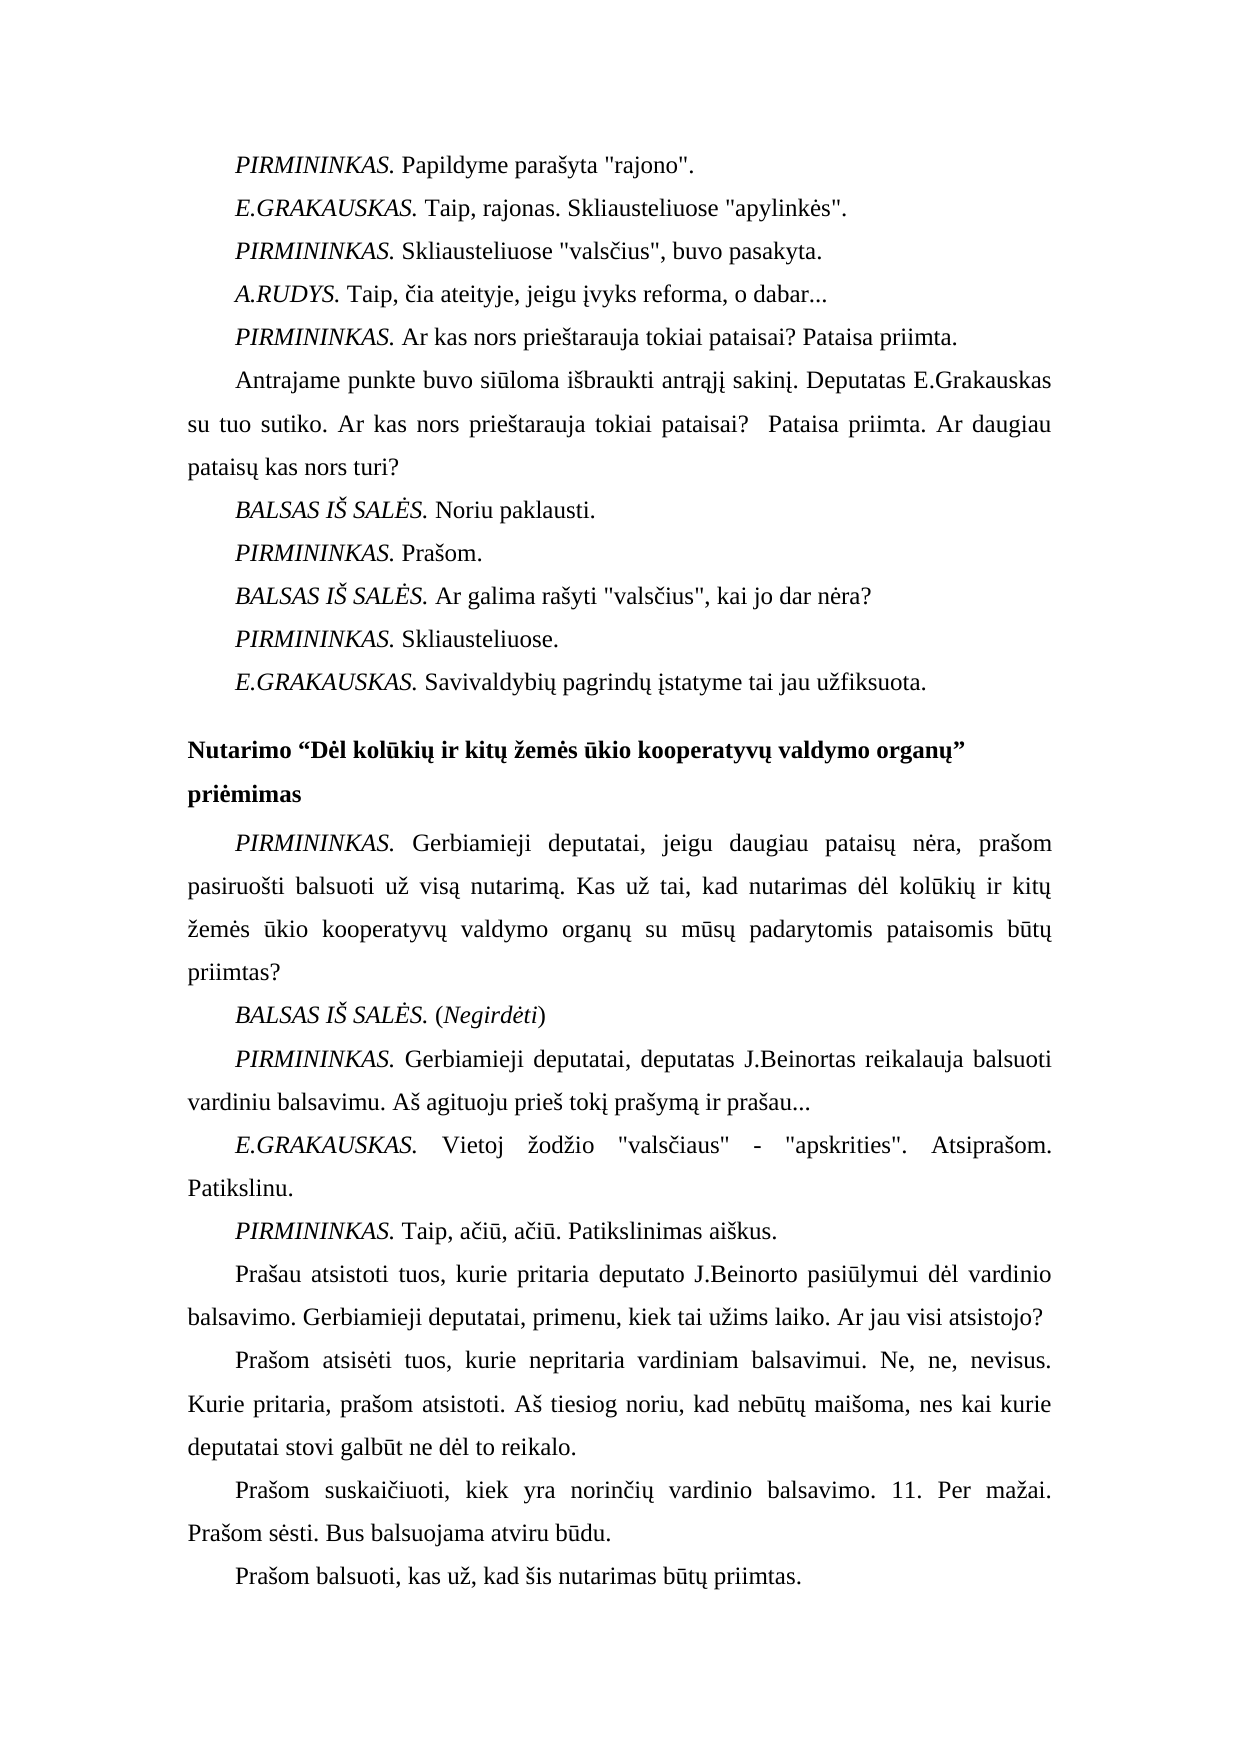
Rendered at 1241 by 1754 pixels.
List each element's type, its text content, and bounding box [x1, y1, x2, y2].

text PIRMININKAS. Prašom. [187, 538, 1053, 567]
text BALSAS IŠ SALĖS. (Negirdėti) [187, 1001, 1053, 1029]
text Prašom balsuoti, kas už, kad šis nutarimas būtų priimtas. [187, 1561, 1053, 1590]
text PIRMININKAS. Ar kas nors prieštarauja tokiai pataisai? Pataisa priimta. [187, 322, 1053, 351]
text Prašau atsistoti tuos, kurie pritaria deputato J.Beinorto pasiūlymui dėl vardinio balsavimo. Gerbiamieji deputatai, primenu, kiek tai užims laiko. Ar jau visi atsistojo? [187, 1259, 1053, 1331]
text PIRMININKAS. Gerbiamieji deputatai, deputatas J.Beinortas reikalauja balsuoti vardiniu balsavimu. Aš agituoju prieš tokį prašymą ir prašau... [187, 1044, 1053, 1116]
text BALSAS IŠ SALĖS. Ar galima rašyti "valsčius", kai jo dar nėra? [187, 581, 1053, 610]
text PIRMININKAS. Skliausteliuose "valsčius", buvo pasakyta. [187, 236, 1053, 265]
text Prašom atsisėti tuos, kurie nepritaria vardiniam balsavimui. Ne, ne, nevisus. Kurie pritaria, prašom atsistoti. Aš tiesiog noriu, kad nebūtų maišoma, nes kai kurie deputatai stovi galbūt ne dėl to reikalo. [187, 1346, 1053, 1461]
text E.GRAKAUSKAS. Vietoj žodžio "valsčiaus" - "apskrities". Atsiprašom. Patikslinu. [187, 1130, 1053, 1202]
text E.GRAKAUSKAS. Taip, rajonas. Skliausteliuose "apylinkės". [187, 193, 1053, 222]
subtitle Nutarimo “Dėl kolūkių ir kitų žemės ūkio kooperatyvų valdymo organų” priėmimas [187, 736, 1053, 807]
text Antrajame punkte buvo siūloma išbraukti antrąjį sakinį. Deputatas E.Grakauskas su tuo sutiko. Ar kas nors prieštarauja tokiai pataisai? Pataisa priimta. Ar daugiau pataisų kas nors turi? [187, 366, 1053, 481]
text BALSAS IŠ SALĖS. Noriu paklausti. [187, 495, 1053, 524]
text PIRMININKAS. Skliausteliuose. [187, 624, 1053, 653]
text Prašom suskaičiuoti, kiek yra norinčių vardinio balsavimo. 11. Per mažai. Prašom sėsti. Bus balsuojama atviru būdu. [187, 1475, 1053, 1547]
text E.GRAKAUSKAS. Savivaldybių pagrindų įstatyme tai jau užfiksuota. [187, 667, 1053, 696]
text A.RUDYS. Taip, čia ateityje, jeigu įvyks reforma, o dabar... [187, 279, 1053, 308]
text PIRMININKAS. Taip, ačiū, ačiū. Patikslinimas aiškus. [187, 1216, 1053, 1245]
text PIRMININKAS. Papildyme parašyta "rajono". [187, 150, 1053, 179]
text PIRMININKAS. Gerbiamieji deputatai, jeigu daugiau pataisų nėra, prašom pasiruošti balsuoti už visą nutarimą. Kas už tai, kad nutarimas dėl kolūkių ir kitų žemės ūkio kooperatyvų valdymo organų su mūsų padarytomis pataisomis būtų priimtas? [187, 828, 1053, 986]
